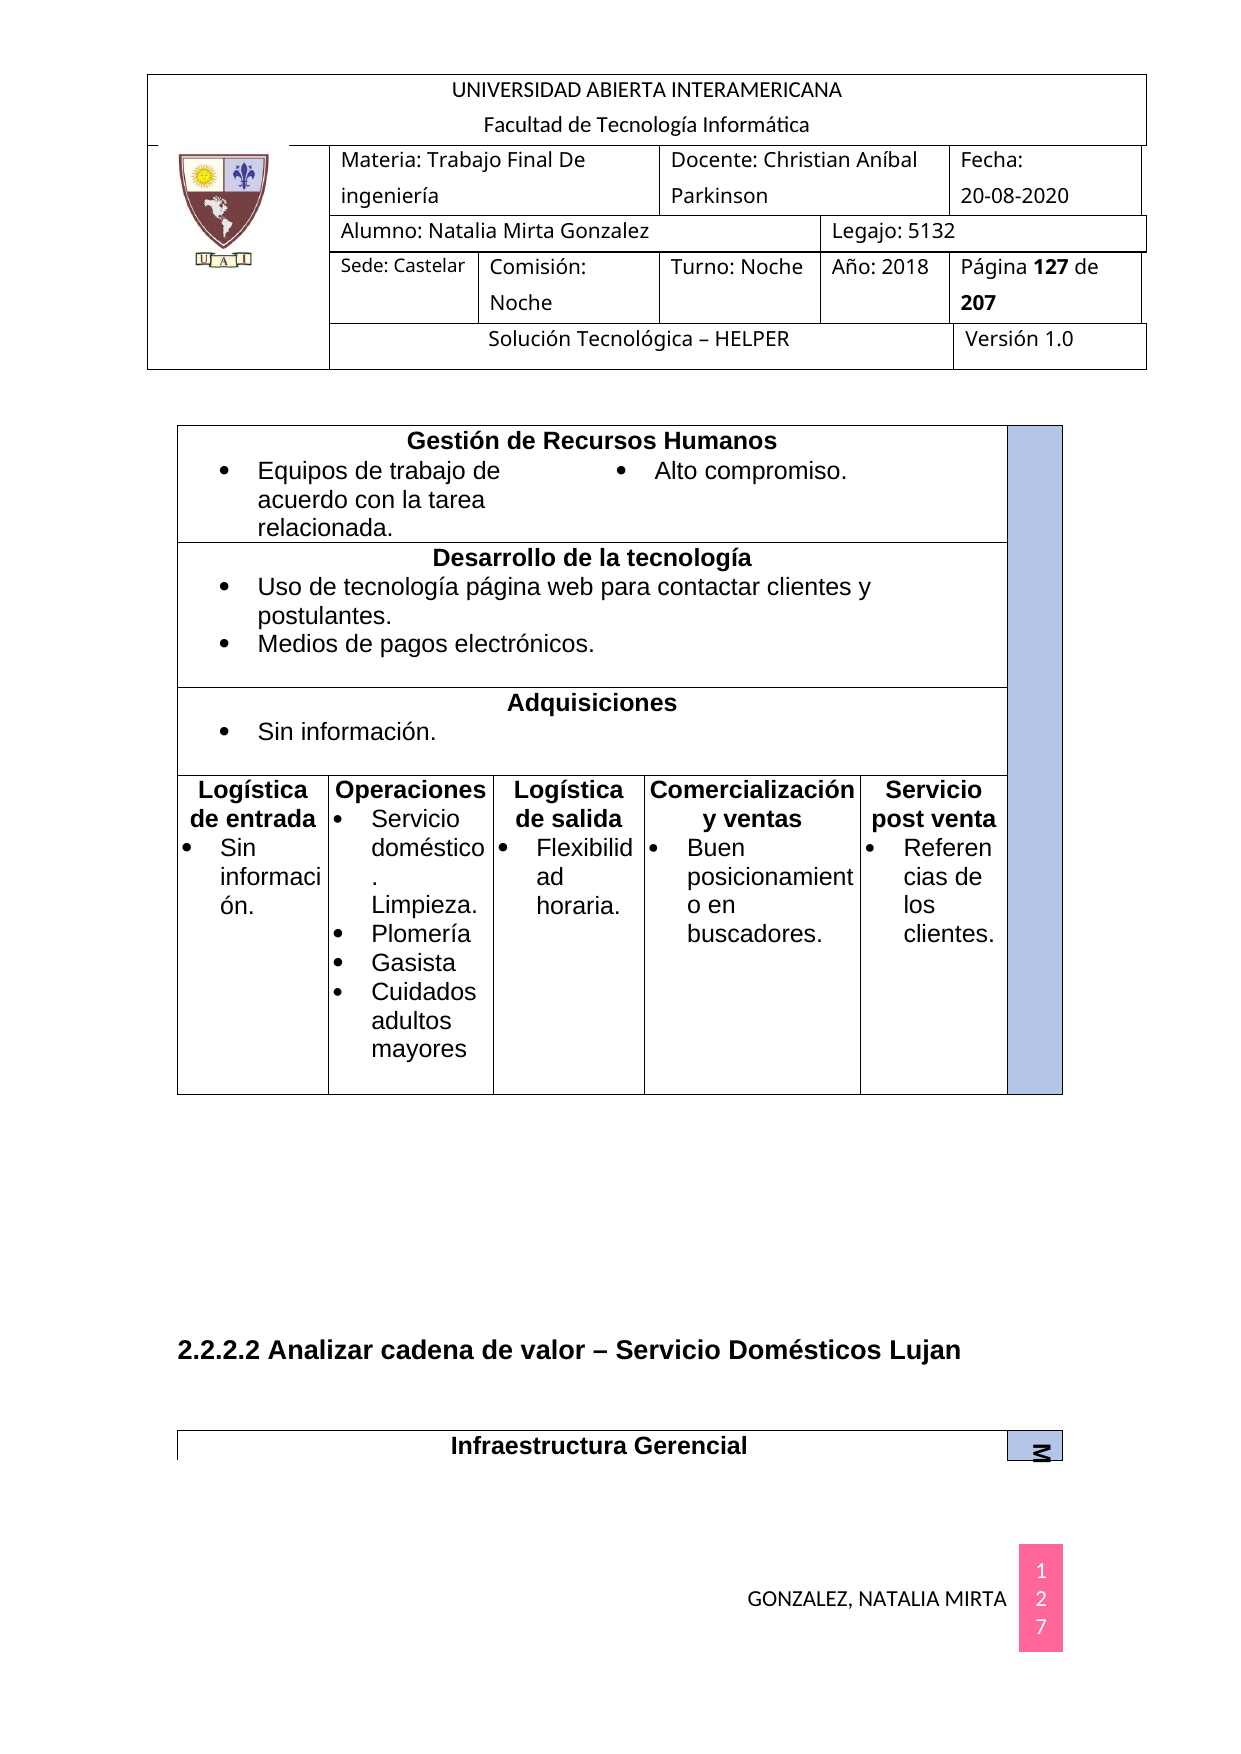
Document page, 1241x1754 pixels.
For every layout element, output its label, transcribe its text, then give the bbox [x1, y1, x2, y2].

table_header M [1008, 1431, 1062, 1460]
table_cell Logística de entrada Sin información. [178, 776, 328, 1094]
table_header Infraestructura Gerencial [178, 1431, 1007, 1460]
table_cell Servicio post venta Referencias de los clientes. [861, 776, 1007, 1094]
text 2.2.2.2 Analizar cadena de valor – Servicio Domésticos Lujan [177, 1334, 1063, 1366]
table_cell Comercialización y ventas Buen posicionamiento en buscadores. [645, 776, 860, 1094]
table_cell Operaciones Servicio doméstico. Limpieza. Plomería Gasista Cuidados adultos mayores [329, 776, 493, 1094]
table_cell Equipos de trabajo de acuerdo con la tarea relacionada. [178, 455, 574, 542]
table_cell Alto compromiso. [574, 455, 1007, 542]
table_cell Logística de salida Flexibilidad horaria. [494, 776, 644, 1094]
table_cell Adquisiciones Sin información. [178, 688, 1007, 774]
table_cell Desarrollo de la tecnología Uso de tecnología página web para contactar clientes y postulantes. Medios de pagos electrónicos. [178, 543, 1007, 687]
table_cell Gestión de Recursos Humanos [178, 426, 1007, 455]
table_header [1008, 426, 1062, 1094]
